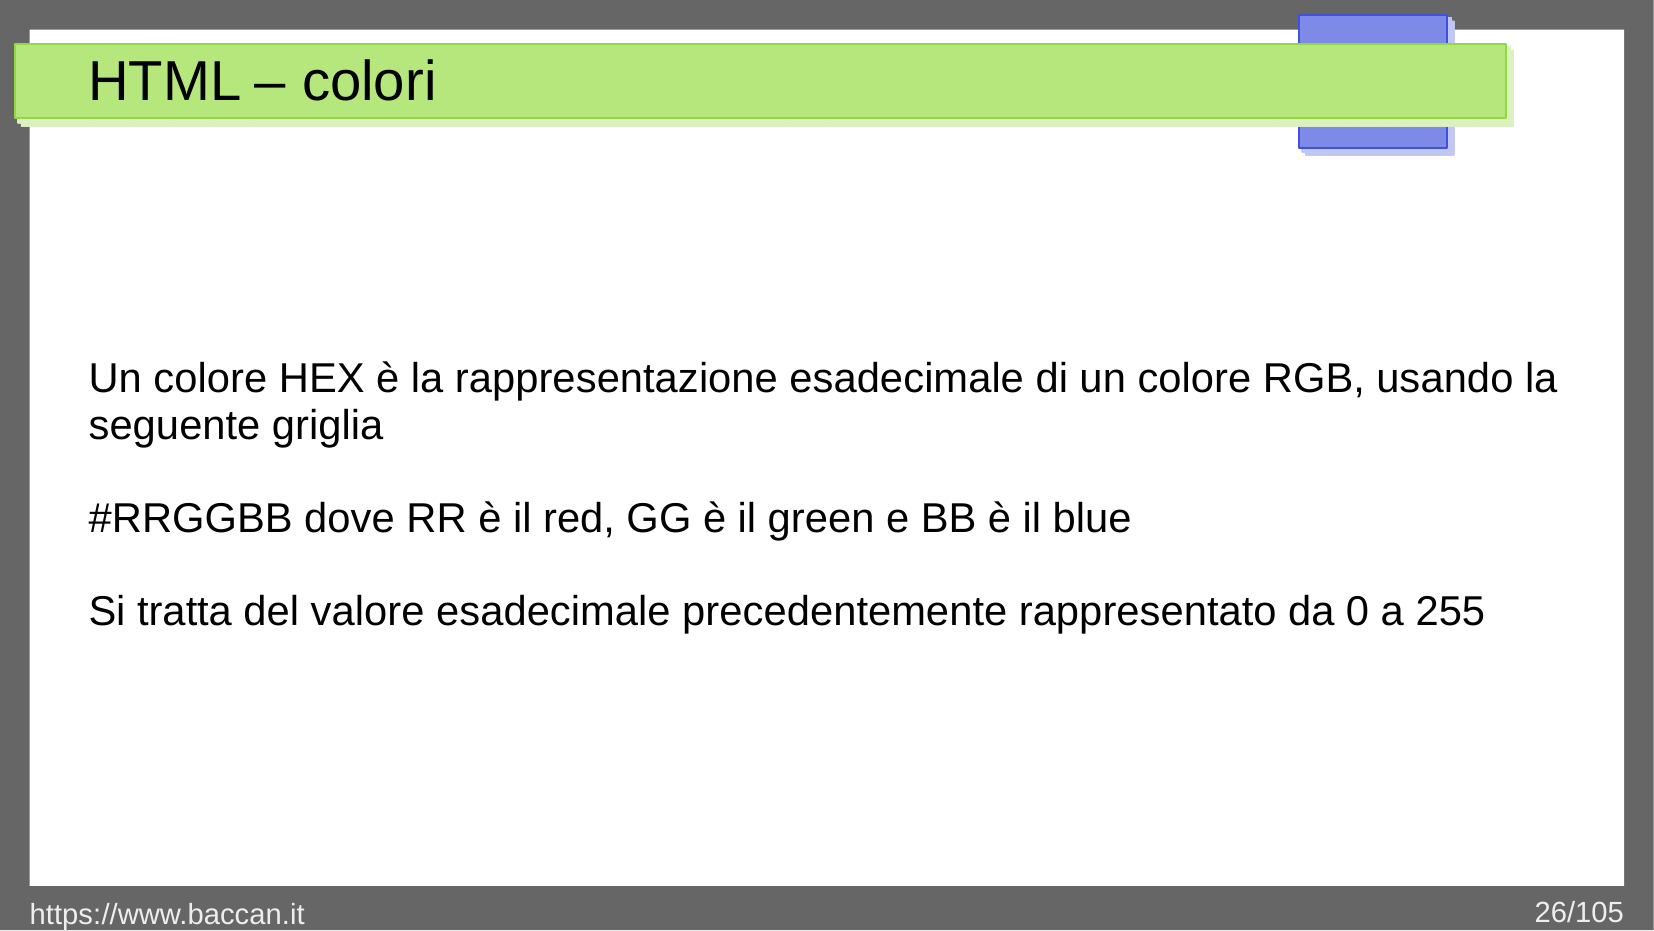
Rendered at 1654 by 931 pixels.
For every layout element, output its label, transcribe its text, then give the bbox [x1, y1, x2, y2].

title HTML – colori [88, 44, 1506, 119]
text_box Un colore HEX è la rappresentazione esadecimale di un colore RGB, usando la seguente griglia #RRGGBB dove RR è il red, GG è il green e BB è il blue Si tratta del valore esadecimale precedentemente rappresentato da 0 a 255 [88, 169, 1565, 820]
